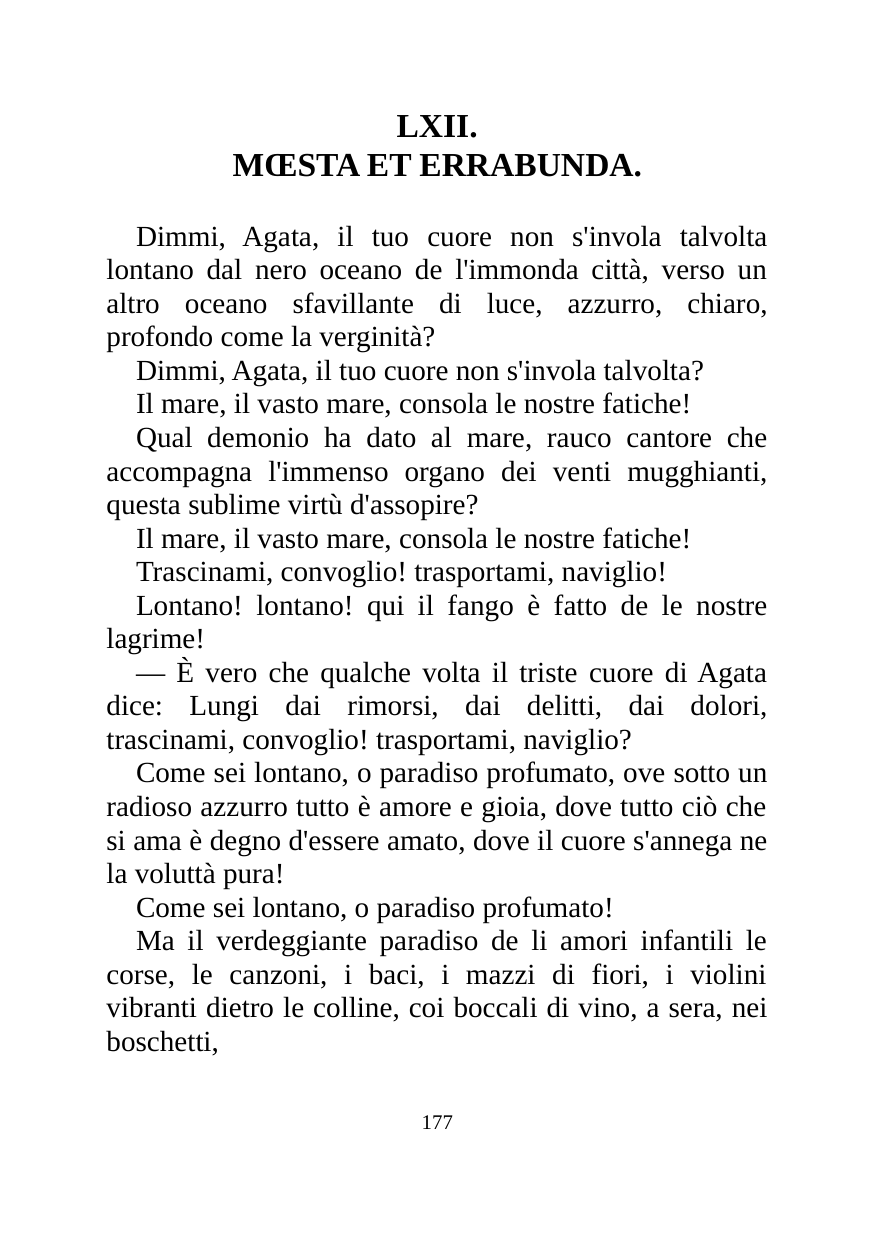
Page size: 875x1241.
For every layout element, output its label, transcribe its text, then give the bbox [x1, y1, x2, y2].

text Il mare, il vasto mare, consola le nostre fatiche! [106, 387, 768, 420]
text Trascinami, convoglio! trasportami, naviglio! [106, 554, 768, 588]
text Come sei lontano, o paradiso profumato, ove sotto un radioso azzurro tutto è amore e gioia, dove tutto ciò che si ama è degno d'essere amato, dove il cuore s'annega ne la voluttà pura! [106, 756, 768, 890]
text Come sei lontano, o paradiso profumato! [106, 890, 768, 923]
text Ma il verdeggiante paradiso de li amori infantili le corse, le canzoni, i baci, i mazzi di fiori, i violini vibranti dietro le colline, coi boccali di vino, a sera, nei boschetti, [106, 923, 768, 1057]
text Qual demonio ha dato al mare, rauco cantore che accompagna l'immenso organo dei venti mugghianti, questa sublime virtù d'assopire? [106, 420, 768, 521]
text Dimmi, Agata, il tuo cuore non s'invola talvolta? [106, 353, 768, 387]
text Lontano! lontano! qui il fango è fatto de le nostre lagrime! [106, 588, 768, 655]
text Il mare, il vasto mare, consola le nostre fatiche! [106, 521, 768, 554]
text Dimmi, Agata, il tuo cuore non s'invola talvolta lontano dal nero oceano de l'immonda città, verso un altro oceano sfavillante di luce, azzurro, chiaro, profondo come la verginità? [106, 219, 768, 353]
text — È vero che qualche volta il triste cuore di Agata dice: Lungi dai rimorsi, dai delitti, dai dolori, trascinami, convoglio! trasportami, naviglio? [106, 655, 768, 756]
subtitle LXII. MŒSTA ET ERRABUNDA. [106, 106, 768, 183]
